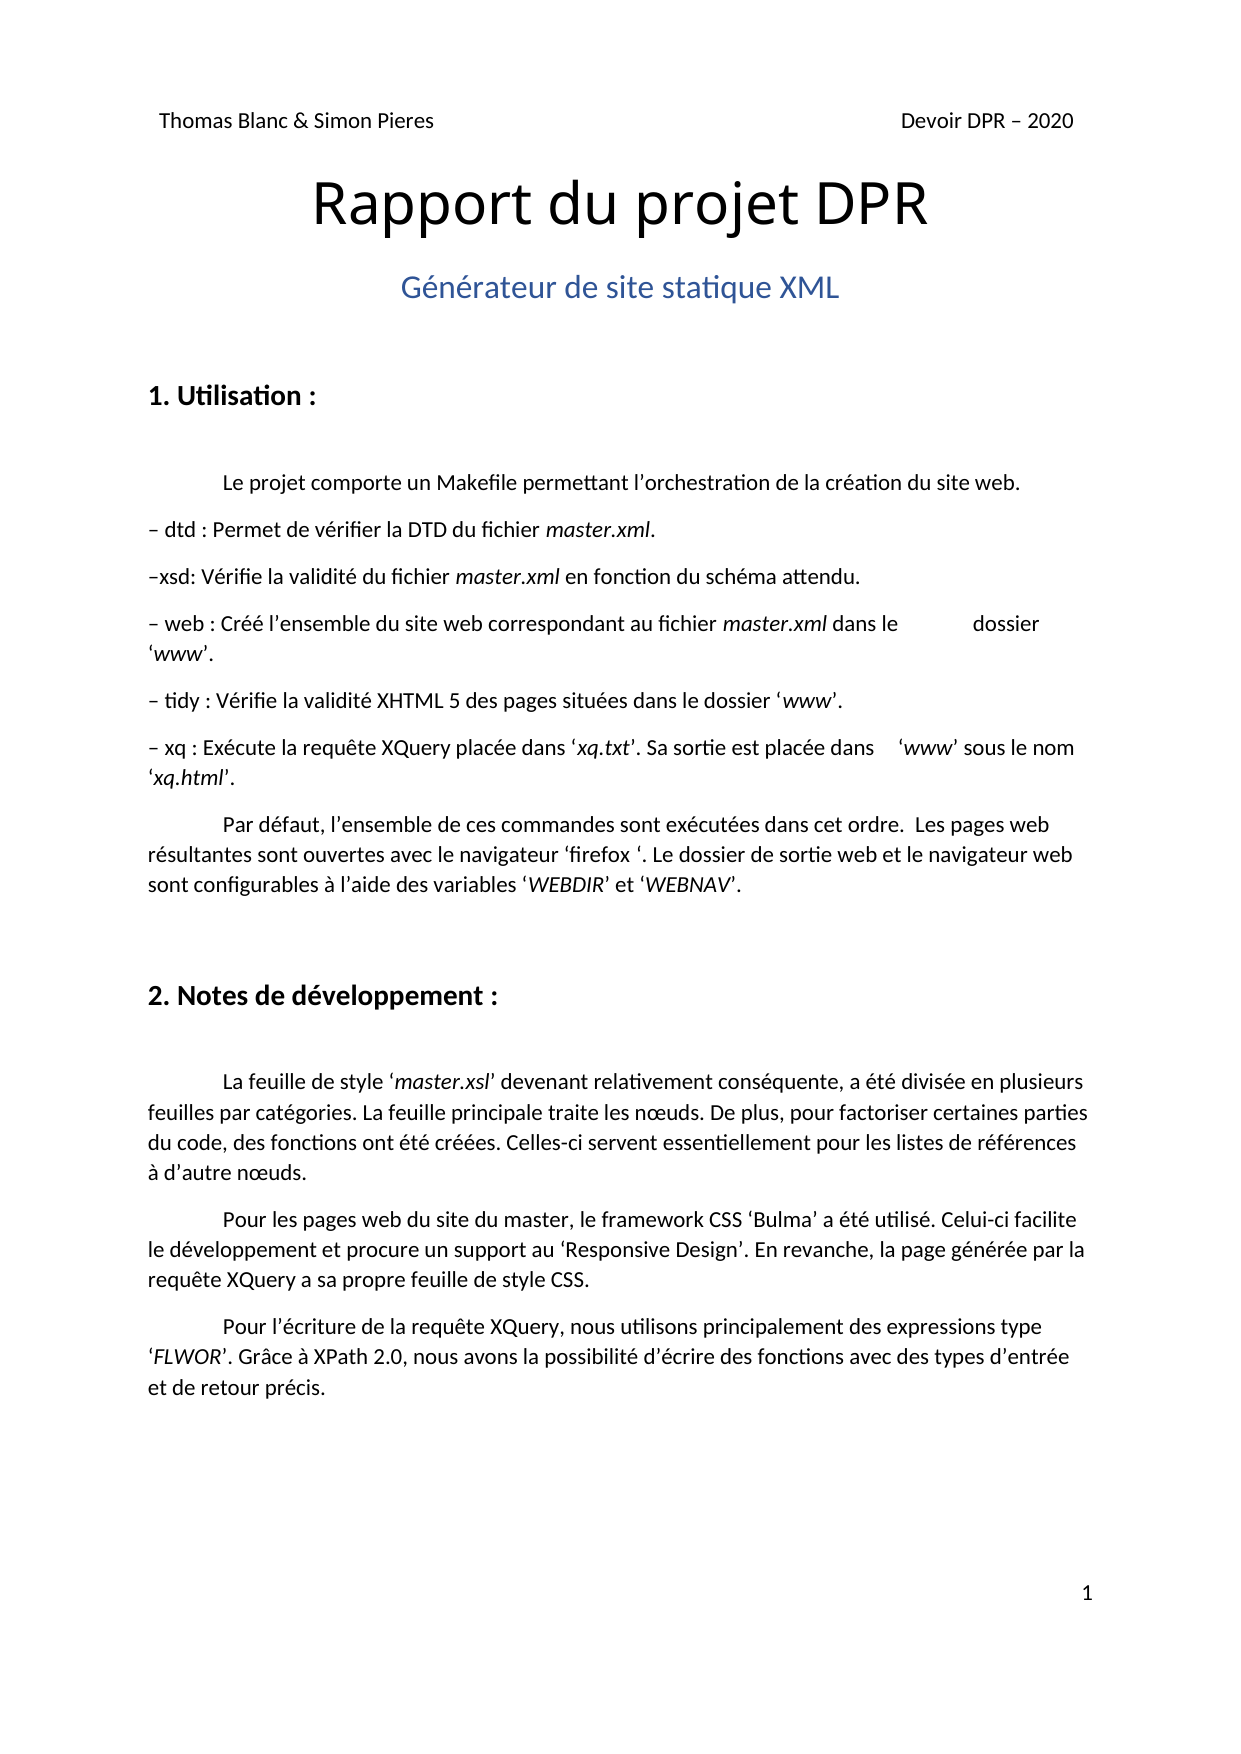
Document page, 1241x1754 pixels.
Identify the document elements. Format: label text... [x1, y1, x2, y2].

text Pour l’écriture de la requête XQuery, nous utilisons principalement des expressions type ‘FLWOR’. Grâce à XPath 2.0, nous avons la possibilité d’écrire des fonctions avec des types d’entrée et de retour précis. [148, 1312, 1093, 1401]
title Rapport du projet DPR [148, 162, 1093, 241]
text – dtd : Permet de vérifier la DTD du fichier master.xml. [148, 515, 1093, 543]
text Le projet comporte un Makefile permettant l’orchestration de la création du site web. [148, 468, 1093, 496]
text – tidy : Vérifie la validité XHTML 5 des pages situées dans le dossier ‘www’. [148, 686, 1093, 714]
text – web : Créé l’ensemble du site web correspondant au fichier master.xml dans le dossier ‘www’. [148, 609, 1093, 667]
subtitle 1. Utilisation : [148, 377, 1093, 413]
text La feuille de style ‘master.xsl’ devenant relativement conséquente, a été divisée en plusieurs feuilles par catégories. La feuille principale traite les nœuds. De plus, pour factoriser certaines parties du code, des fonctions ont été créées. Celles-ci servent essentiellement pour les listes de références à d’autre nœuds. [148, 1067, 1093, 1186]
text –xsd: Vérifie la validité du fichier master.xml en fonction du schéma attendu. [148, 562, 1093, 590]
text Par défaut, l’ensemble de ces commandes sont exécutées dans cet ordre. Les pages web résultantes sont ouvertes avec le navigateur ‘firefox ‘. Le dossier de sortie web et le navigateur web sont configurables à l’aide des variables ‘WEBDIR’ et ‘WEBNAV’. [148, 810, 1093, 898]
subtitle 2. Notes de développement : [148, 977, 1093, 1012]
text Pour les pages web du site du master, le framework CSS ‘Bulma’ a été utilisé. Celui-ci facilite le développement et procure un support au ‘Responsive Design’. En revanche, la page générée par la requête XQuery a sa propre feuille de style CSS. [148, 1205, 1093, 1293]
subtitle Générateur de site statique XML [148, 266, 1093, 307]
text – xq : Exécute la requête XQuery placée dans ‘xq.txt’. Sa sortie est placée dans ‘www’ sous le nom ‘xq.html’. [148, 733, 1093, 791]
